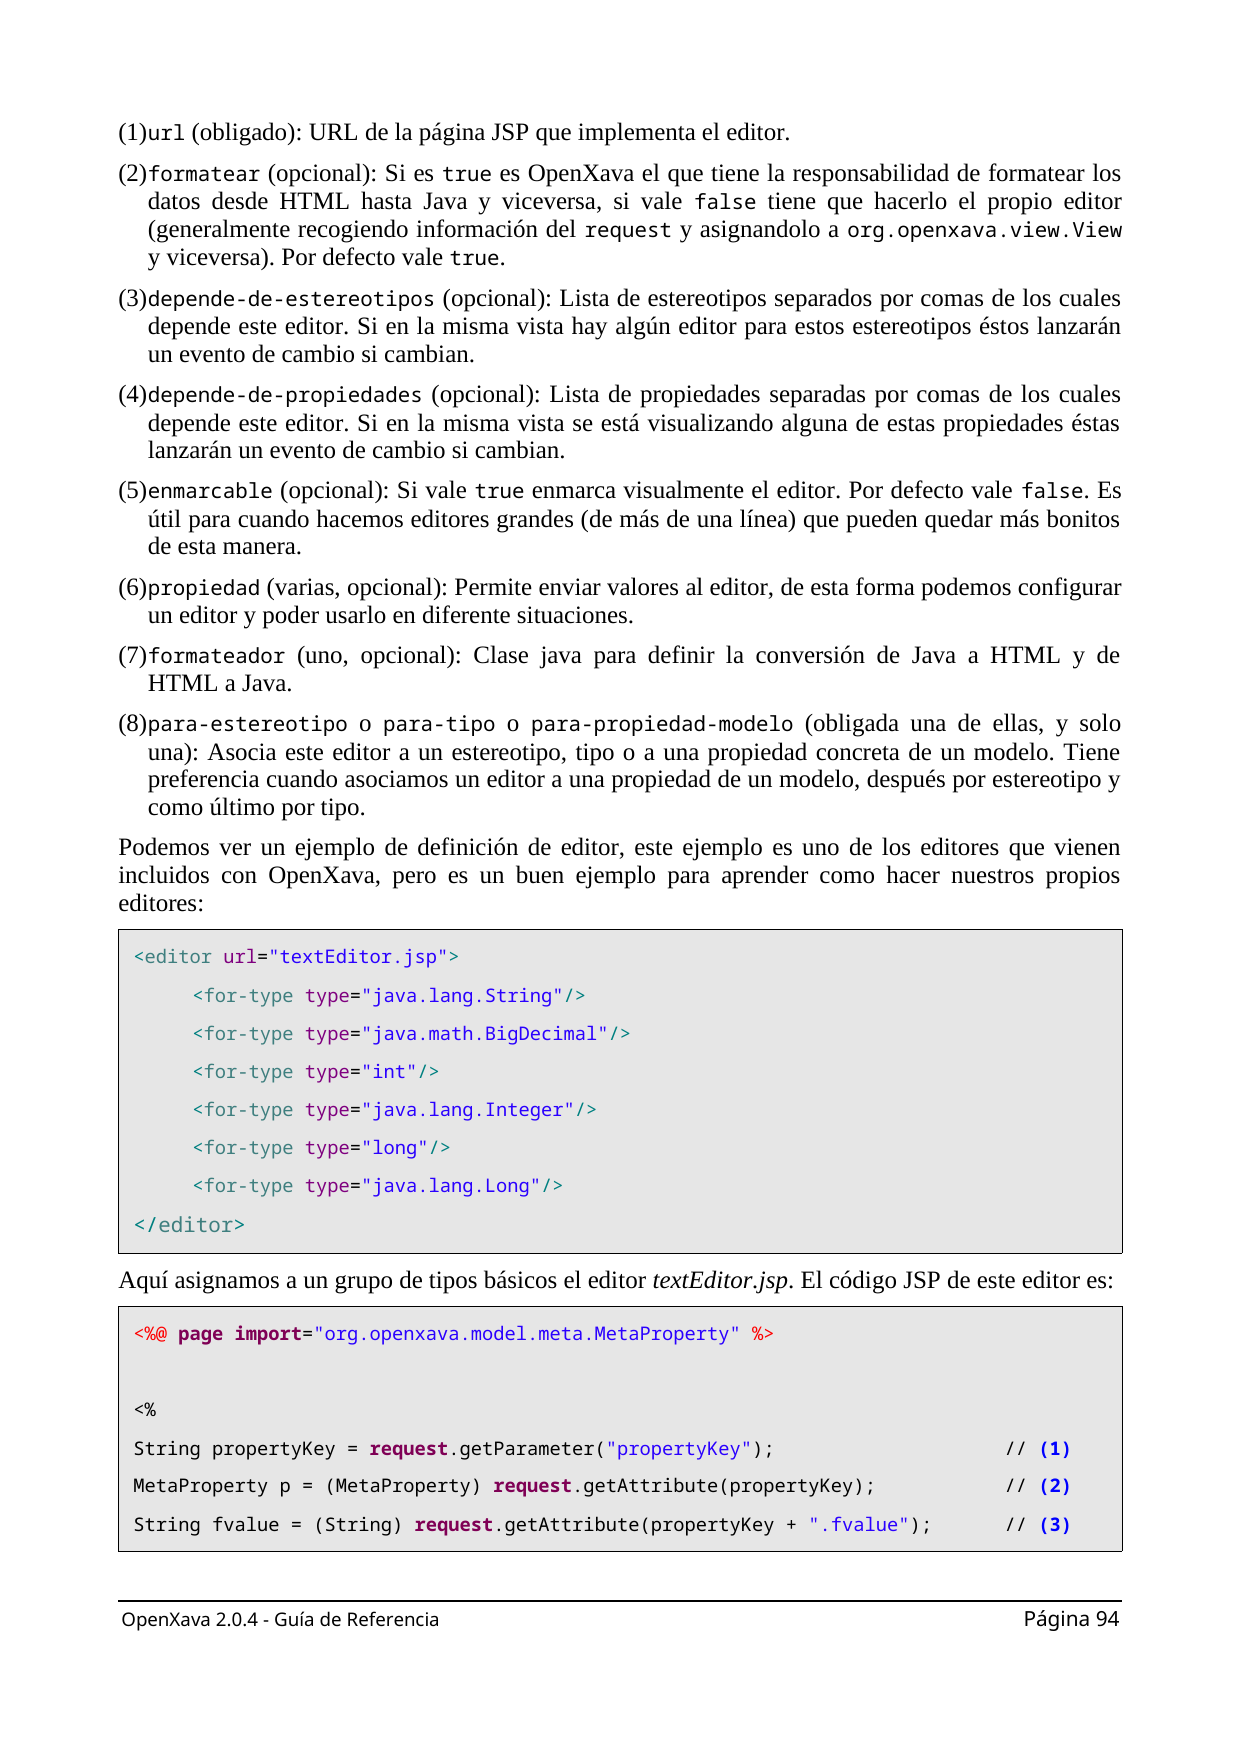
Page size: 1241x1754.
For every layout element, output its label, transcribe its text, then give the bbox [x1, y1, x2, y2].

list enmarcable (opcional): Si vale true enmarca visualmente el editor. Por defecto vale false. Es útil para cuando hacemos editores grandes (de más de una línea) que pueden quedar más bonitos de esta manera. [118, 477, 1122, 560]
list depende-de-estereotipos (opcional): Lista de estereotipos separados por comas de los cuales depende este editor. Si en la misma vista hay algún editor para estos estereotipos éstos lanzarán un evento de cambio si cambian. [118, 284, 1122, 368]
text <editor url="textEditor.jsp"> [119, 930, 1122, 967]
text <for-type type="java.lang.String"/> [119, 967, 1122, 1005]
list propiedad (varias, opcional): Permite enviar valores al editor, de esta forma podemos configurar un editor y poder usarlo en diferente situaciones. [118, 573, 1122, 629]
text <for-type type="long"/> [119, 1119, 1122, 1157]
list para-estereotipo o para-tipo o para-propiedad-modelo (obligada una de ellas, y solo una): Asocia este editor a un estereotipo, tipo o a una propiedad concreta de un modelo. Tiene preferencia cuando asociamos un editor a una propiedad de un modelo, después por estereotipo y como último por tipo. [118, 709, 1122, 821]
text <for-type type="java.lang.Long"/> [119, 1157, 1122, 1195]
text <for-type type="java.lang.Integer"/> [119, 1081, 1122, 1119]
text </editor> [119, 1195, 1122, 1253]
text String fvalue = (String) request.getAttribute(propertyKey + ".fvalue"); // (3) [119, 1496, 1122, 1551]
text <for-type type="int"/> [119, 1043, 1122, 1081]
text <for-type type="java.math.BigDecimal"/> [119, 1005, 1122, 1043]
list depende-de-propiedades (opcional): Lista de propiedades separadas por comas de los cuales depende este editor. Si en la misma vista se está visualizando alguna de estas propiedades éstas lanzarán un evento de cambio si cambian. [118, 380, 1122, 464]
text String propertyKey = request.getParameter("propertyKey"); // (1) [119, 1420, 1122, 1458]
text <% [119, 1382, 1122, 1420]
list formateador (uno, opcional): Clase java para definir la conversión de Java a HTML y de HTML a Java. [118, 641, 1122, 697]
text <%@ page import="org.openxava.model.meta.MetaProperty" %> [119, 1307, 1122, 1344]
text Podemos ver un ejemplo de definición de editor, este ejemplo es uno de los editores que vienen incluidos con OpenXava, pero es un buen ejemplo para aprender como hacer nuestros propios editores: [118, 833, 1122, 917]
text Aquí asignamos a un grupo de tipos básicos el editor textEditor.jsp. El código JSP de este editor es: [118, 1266, 1122, 1293]
text MetaProperty p = (MetaProperty) request.getAttribute(propertyKey); // (2) [119, 1458, 1122, 1496]
list formatear (opcional): Si es true es OpenXava el que tiene la responsabilidad de formatear los datos desde HTML hasta Java y viceversa, si vale false tiene que hacerlo el propio editor (generalmente recogiendo información del request y asignandolo a org.openxava.view.View y viceversa). Por defecto vale true. [118, 159, 1122, 272]
list url (obligado): URL de la página JSP que implementa el editor. [118, 118, 1122, 146]
